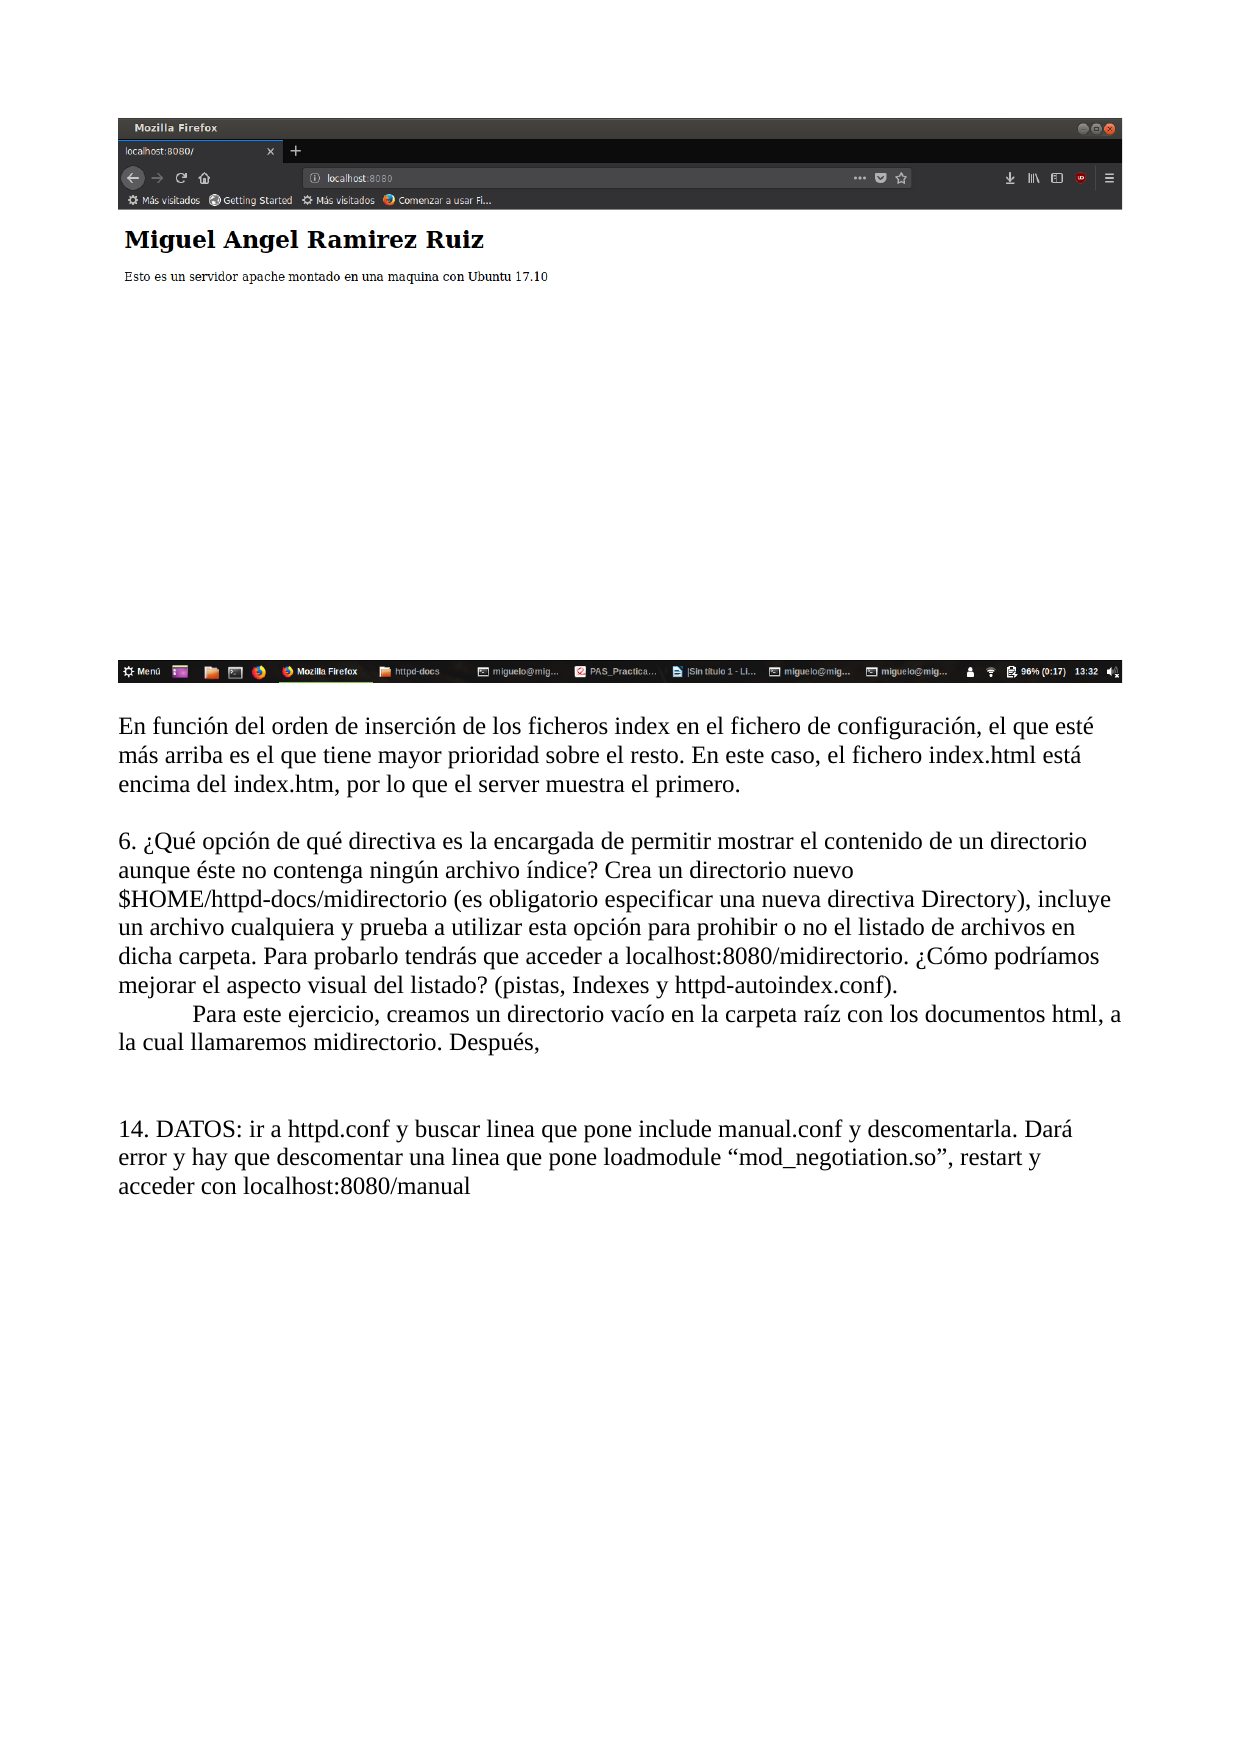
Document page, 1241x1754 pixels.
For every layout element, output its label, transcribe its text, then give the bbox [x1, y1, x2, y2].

text Para este ejercicio, creamos un directorio vacío en la carpeta raíz con los documentos html, a la cual llamaremos midirectorio. Después, [118, 999, 1122, 1056]
text 14. DATOS: ir a httpd.conf y buscar linea que pone include manual.conf y descomentarla. Dará error y hay que descomentar una linea que pone loadmodule “mod_negotiation.so”, restart y acceder con localhost:8080/manual [118, 1114, 1122, 1200]
text En función del orden de inserción de los ficheros index en el fichero de configuración, el que esté más arriba es el que tiene mayor prioridad sobre el resto. En este caso, el fichero index.html está encima del index.htm, por lo que el server muestra el primero. [118, 711, 1122, 797]
picture [118, 118, 1123, 683]
text 6. ¿Qué opción de qué directiva es la encargada de permitir mostrar el contenido de un directorio aunque éste no contenga ningún archivo índice? Crea un directorio nuevo $HOME/httpd-docs/midirectorio (es obligatorio especificar una nueva directiva Directory), incluye un archivo cualquiera y prueba a utilizar esta opción para prohibir o no el listado de archivos en dicha carpeta. Para probarlo tendrás que acceder a localhost:8080/midirectorio. ¿Cómo podríamos mejorar el aspecto visual del listado? (pistas, Indexes y httpd-autoindex.conf). [118, 826, 1122, 999]
